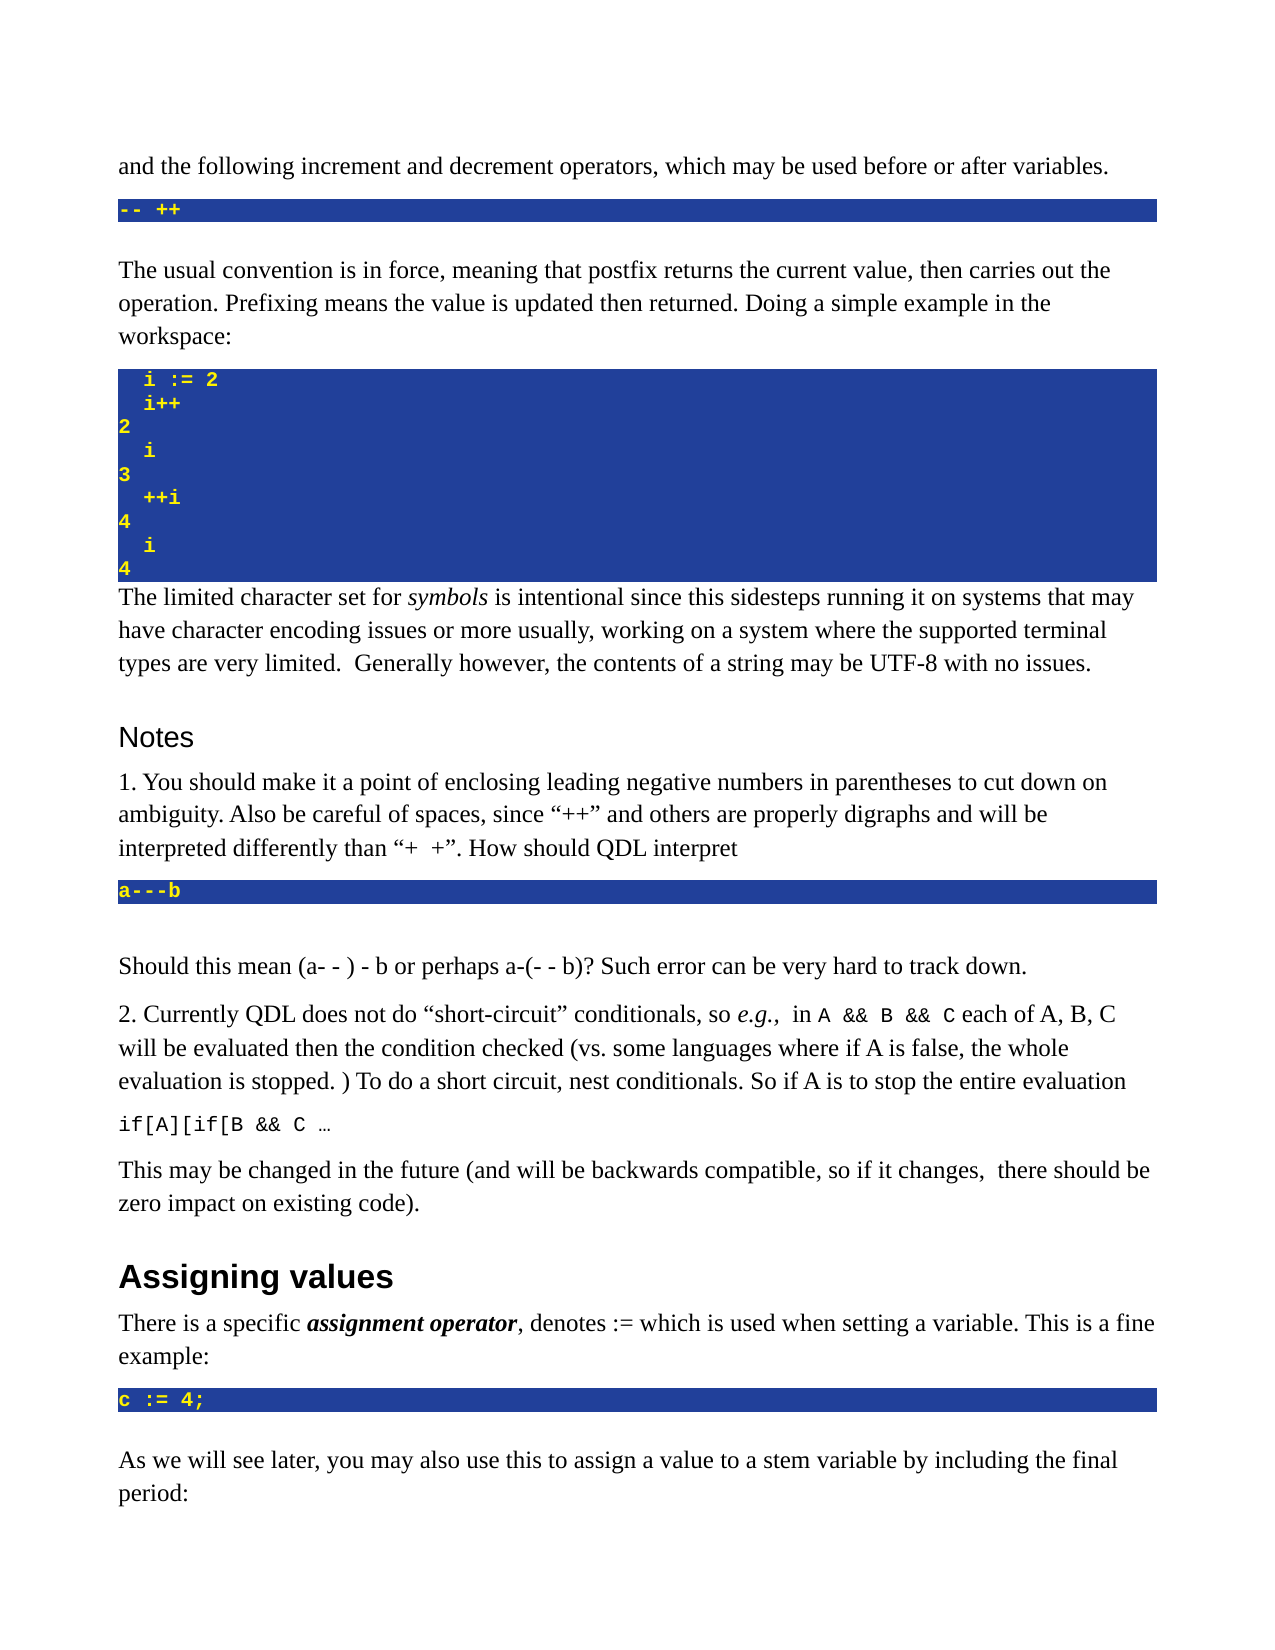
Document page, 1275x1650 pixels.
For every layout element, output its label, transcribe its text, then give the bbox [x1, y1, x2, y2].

text The limited character set for symbols is intentional since this sidesteps running it on systems that may have character encoding issues or more usually, working on a system where the supported terminal types are very limited. Generally however, the contents of a string may be UTF-8 with no issues. [118, 582, 1157, 677]
text Should this mean (a- - ) - b or perhaps a-(- - b)? Such error can be very hard to track down. [118, 951, 1157, 980]
text i := 2 [118, 369, 1157, 393]
text 4 [118, 558, 1157, 582]
text ++i [118, 487, 1157, 511]
text a---b [118, 880, 1157, 904]
text This may be changed in the future (and will be backwards compatible, so if it changes, there should be zero impact on existing code). [118, 1155, 1157, 1217]
text 1. You should make it a point of enclosing leading negative numbers in parentheses to cut down on ambiguity. Also be careful of spaces, since “++” and others are properly digraphs and will be interpreted differently than “+ +”. How should QDL interpret [118, 767, 1157, 861]
text i [118, 440, 1157, 464]
text if[A][if[B && C … [118, 1113, 1157, 1137]
text c := 4; [118, 1388, 1157, 1412]
text 2 [118, 416, 1157, 440]
text 3 [118, 464, 1157, 487]
text 2. Currently QDL does not do “short-circuit” conditionals, so e.g., in A && B && C each of A, B, C will be evaluated then the condition checked (vs. some languages where if A is false, the whole evaluation is stopped. ) To do a short circuit, nest conditionals. So if A is to stop the entire evaluation [118, 999, 1157, 1095]
text As we will see later, you may also use this to assign a value to a stem variable by including the final period: [118, 1412, 1157, 1507]
text The usual convention is in force, meaning that postfix returns the current value, then carries out the operation. Prefixing means the value is updated then returned. Doing a simple example in the workspace: [118, 222, 1157, 350]
subtitle Assigning values [118, 1257, 1157, 1295]
text 4 [118, 511, 1157, 534]
text i++ [118, 393, 1157, 416]
text i [118, 534, 1157, 558]
subtitle Notes [118, 721, 1157, 754]
text -- ++ [118, 199, 1157, 222]
text There is a specific assignment operator, denotes := which is used when setting a variable. This is a fine example: [118, 1308, 1157, 1370]
text and the following increment and decrement operators, which may be used before or after variables. [118, 118, 1157, 180]
